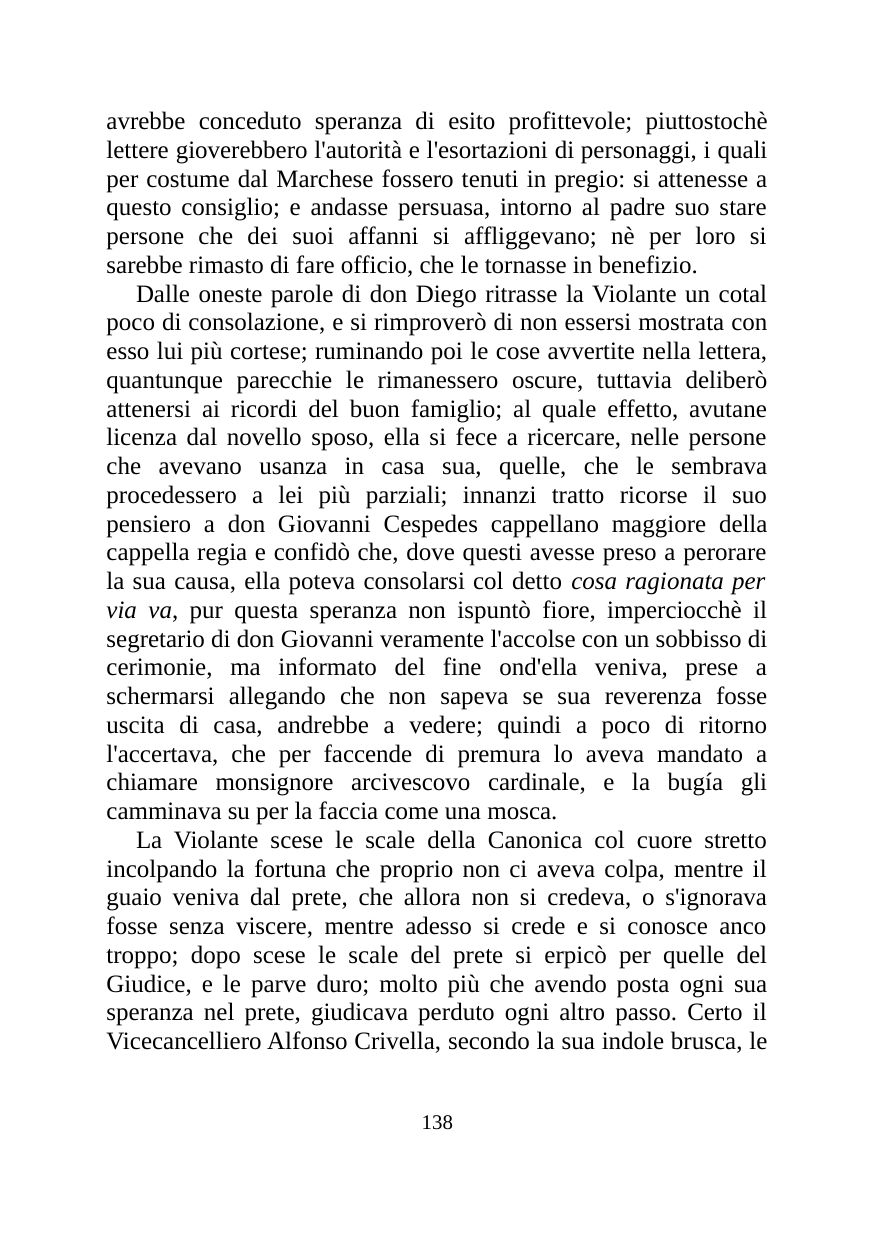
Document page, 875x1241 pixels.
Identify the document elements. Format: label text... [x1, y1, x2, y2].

text avrebbe conceduto speranza di esito profittevole; piuttostochè lettere gioverebbero l'autorità e l'esortazioni di personaggi, i quali per costume dal Marchese fossero tenuti in pregio: si attenesse a questo consiglio; e andasse persuasa, intorno al padre suo stare persone che dei suoi affanni si affliggevano; nè per loro si sarebbe rimasto di fare officio, che le tornasse in benefizio. [106, 106, 768, 279]
text La Violante scese le scale della Canonica col cuore stretto incolpando la fortuna che proprio non ci aveva colpa, mentre il guaio veniva dal prete, che allora non si credeva, o s'ignorava fosse senza viscere, mentre adesso si crede e si conosce anco troppo; dopo scese le scale del prete si erpicò per quelle del Giudice, e le parve duro; molto più che avendo posta ogni sua speranza nel prete, giudicava perduto ogni altro passo. Certo il Vicecancelliero Alfonso Crivella, secondo la sua indole brusca, le [106, 825, 768, 1055]
text Dalle oneste parole di don Diego ritrasse la Violante un cotal poco di consolazione, e si rimproverò di non essersi mostrata con esso lui più cortese; ruminando poi le cose avvertite nella lettera, quantunque parecchie le rimanessero oscure, tuttavia deliberò attenersi ai ricordi del buon famiglio; al quale effetto, avutane licenza dal novello sposo, ella si fece a ricercare, nelle persone che avevano usanza in casa sua, quelle, che le sembrava procedessero a lei più parziali; innanzi tratto ricorse il suo pensiero a don Giovanni Cespedes cappellano maggiore della cappella regia e confidò che, dove questi avesse preso a perorare la sua causa, ella poteva consolarsi col detto cosa ragionata per via va, pur questa speranza non ispuntò fiore, imperciocchè il segretario di don Giovanni veramente l'accolse con un sobbisso di cerimonie, ma informato del fine ond'ella veniva, prese a schermarsi allegando che non sapeva se sua reverenza fosse uscita di casa, andrebbe a vedere; quindi a poco di ritorno l'accertava, che per faccende di premura lo aveva mandato a chiamare monsignore arcivescovo cardinale, e la bugía gli camminava su per la faccia come una mosca. [106, 279, 768, 825]
